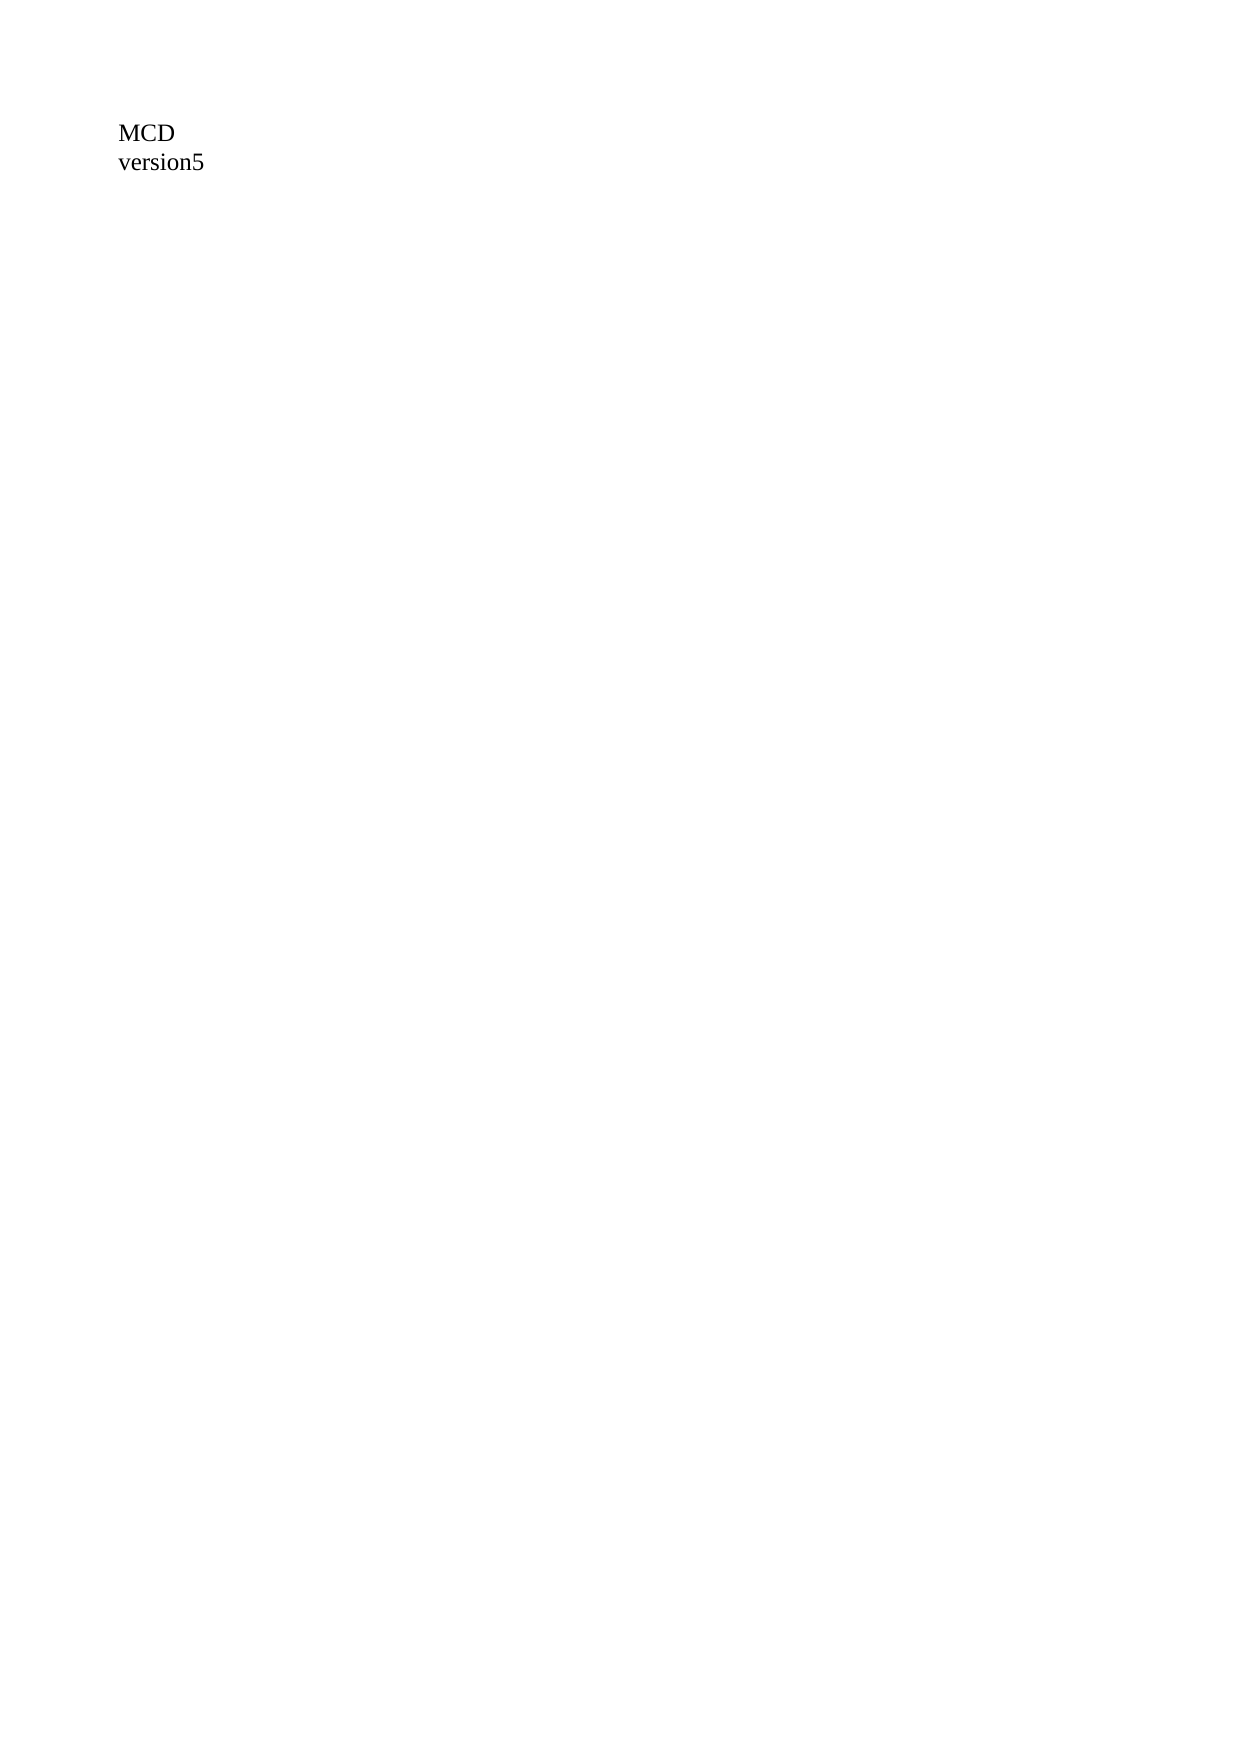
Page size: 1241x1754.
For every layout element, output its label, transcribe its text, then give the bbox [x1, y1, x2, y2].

text MCD [118, 118, 1122, 147]
text version5 [118, 147, 1122, 176]
